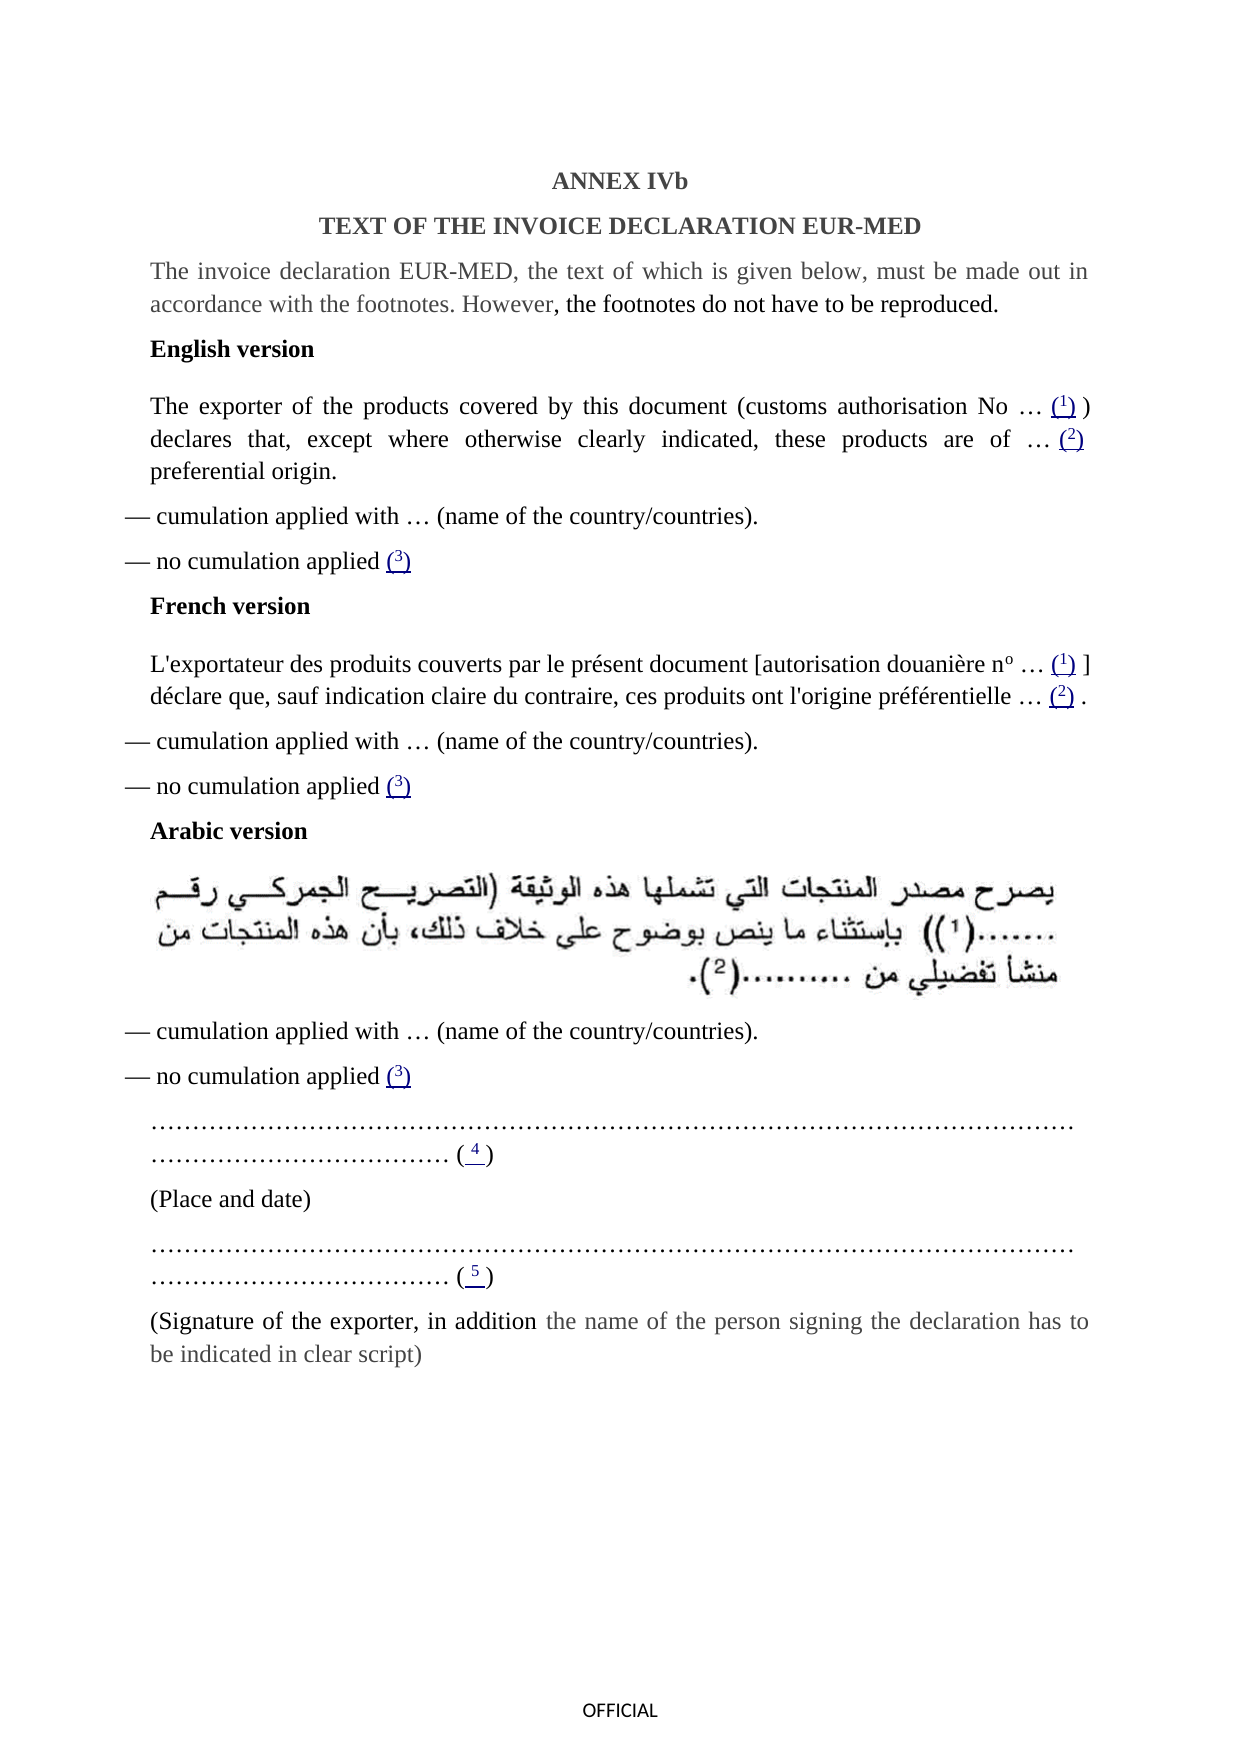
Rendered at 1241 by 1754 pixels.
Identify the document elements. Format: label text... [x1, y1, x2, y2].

text English version [150, 330, 1090, 362]
text TEXT OF THE INVOICE DECLARATION EUR-MED [150, 207, 1090, 240]
text — no cumulation applied (3) [125, 767, 1090, 800]
text ………………………………………………………………………………………………………………………………… ( 5 ) [150, 1225, 1090, 1290]
text ANNEX IVb [150, 162, 1090, 195]
text The exporter of the products covered by this document (customs authorisation No … (1) ) declares that, except where otherwise clearly indicated, these products are of … (2) preferential origin. [150, 387, 1090, 485]
text ………………………………………………………………………………………………………………………………… ( 4 ) [150, 1102, 1090, 1167]
text — cumulation applied with … (name of the country/countries). [125, 722, 1090, 755]
text L'exportateur des produits couverts par le présent document [autorisation douanière no … (1) ] déclare que, sauf indication claire du contraire, ces produits ont l'origine préférentielle … (2) . [150, 645, 1090, 710]
text Arabic version [150, 812, 1090, 845]
text The invoice declaration EUR-MED, the text of which is given below, must be made out in accordance with the footnotes. However, the footnotes do not have to be reproduced. [150, 252, 1090, 317]
text (Place and date) [150, 1180, 1090, 1212]
text (Signature of the exporter, in addition the name of the person signing the declaration has to be indicated in clear script) [150, 1302, 1090, 1367]
text — no cumulation applied (3) [125, 542, 1090, 575]
text — cumulation applied with … (name of the country/countries). [125, 497, 1090, 530]
text — cumulation applied with … (name of the country/countries). [125, 1012, 1090, 1045]
text — no cumulation applied (3) [125, 1057, 1090, 1090]
text French version [150, 587, 1090, 620]
